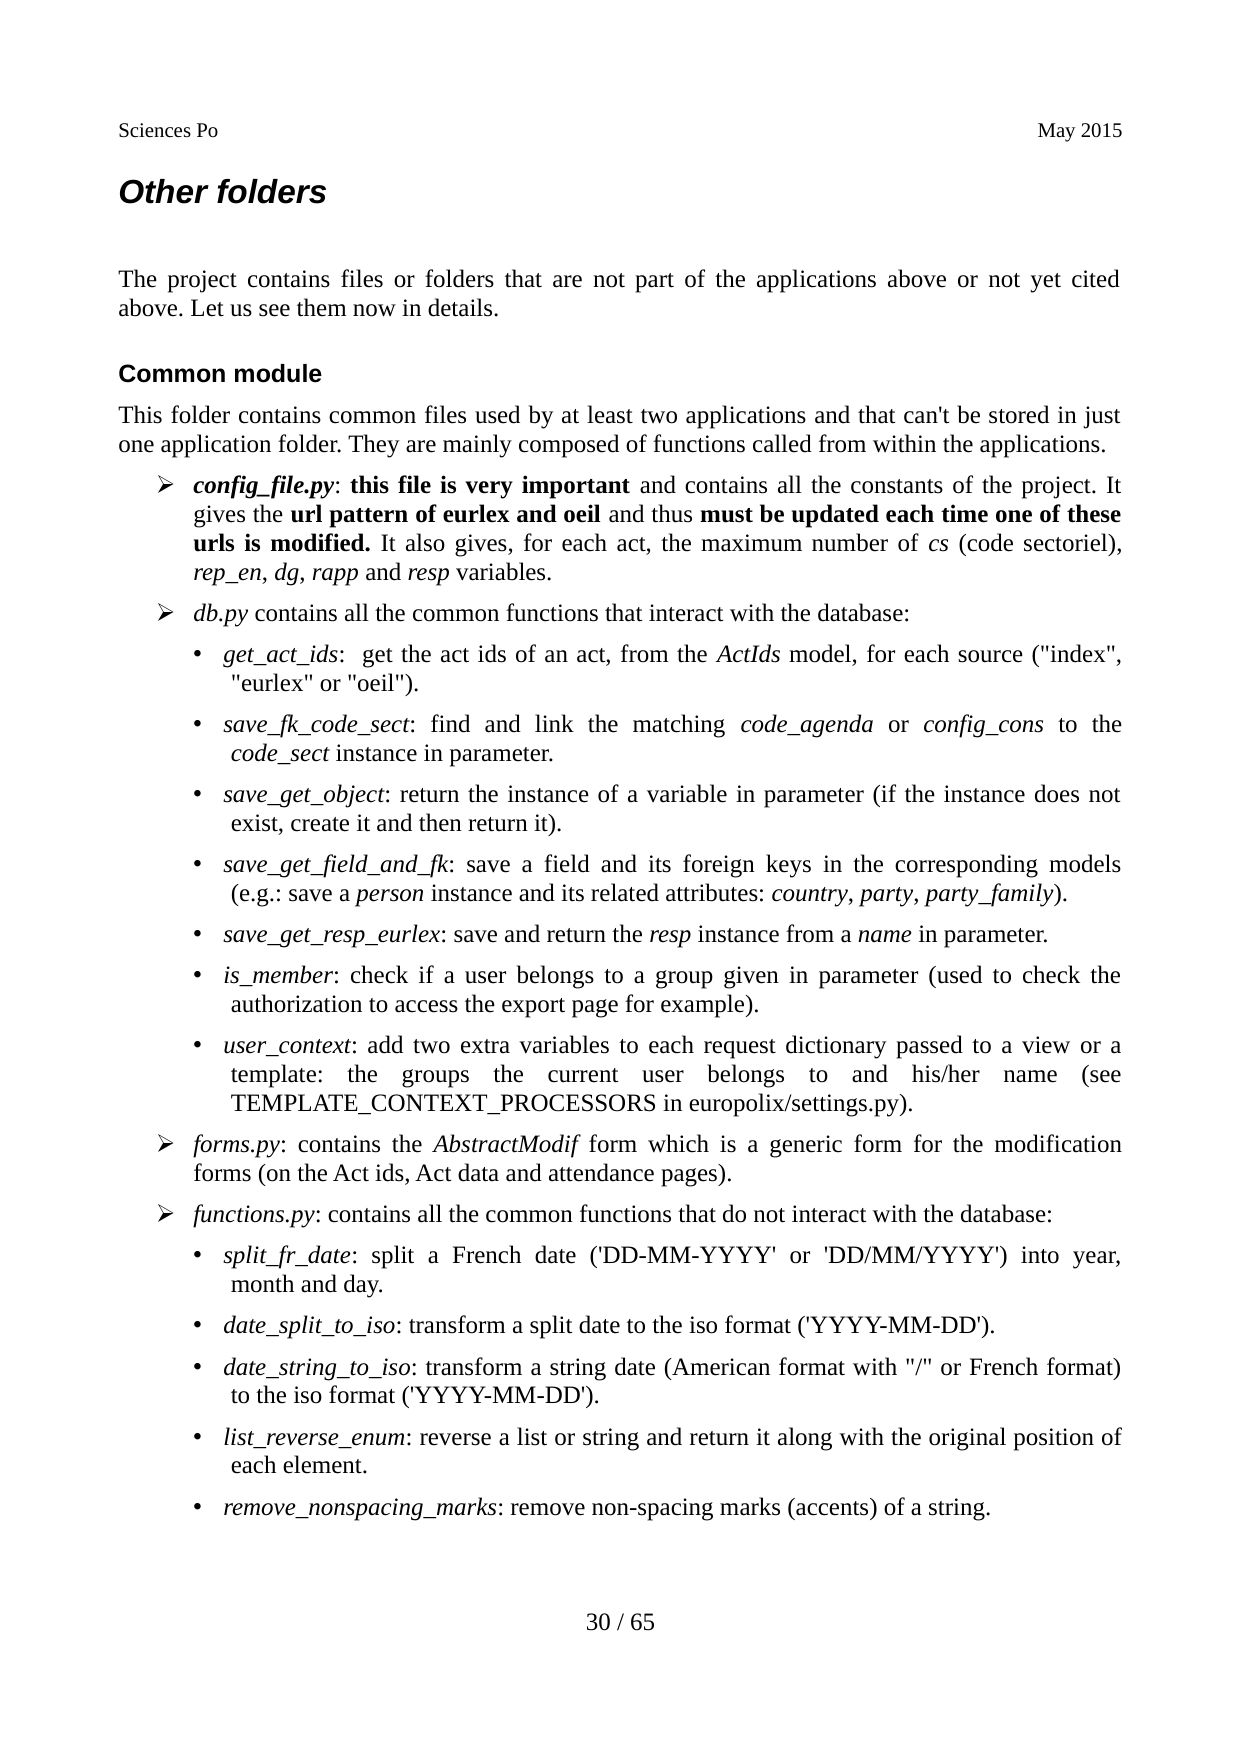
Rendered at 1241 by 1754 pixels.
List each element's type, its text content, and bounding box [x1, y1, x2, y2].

list functions.py: contains all the common functions that do not interact with the database: [156, 1199, 1122, 1228]
list user_context: add two extra variables to each request dictionary passed to a view or a template: the groups the current user belongs to and his/her name (see TEMPLATE_CONTEXT_PROCESSORS in europolix/settings.py). [193, 1031, 1122, 1117]
list save_get_field_and_fk: save a field and its foreign keys in the corresponding models (e.g.: save a person instance and its related attributes: country, party, party_family). [193, 849, 1122, 907]
list get_act_ids: get the act ids of an act, from the ActIds model, for each source ("index", "eurlex" or "oeil"). [193, 639, 1122, 697]
text This folder contains common files used by at least two applications and that can't be stored in just one application folder. They are mainly composed of functions called from within the applications. [118, 401, 1122, 458]
list config_file.py: this file is very important and contains all the constants of the project. It gives the url pattern of eurlex and oeil and thus must be updated each time one of these urls is modified. It also gives, for each act, the maximum number of cs (code sectoriel), rep_en, dg, rapp and resp variables. [156, 471, 1122, 586]
list date_string_to_iso: transform a string date (American format with "/" or French format) to the iso format ('YYYY-MM-DD'). [193, 1352, 1122, 1409]
list save_fk_code_sect: find and link the matching code_agenda or config_cons to the code_sect instance in parameter. [193, 709, 1122, 767]
list save_get_resp_eurlex: save and return the resp instance from a name in parameter. [193, 919, 1122, 948]
list list_reverse_enum: reverse a list or string and return it along with the original position of each element. [193, 1422, 1122, 1479]
list db.py contains all the common functions that interact with the database: [156, 598, 1122, 627]
list split_fr_date: split a French date ('DD-MM-YYYY' or 'DD/MM/YYYY') into year, month and day. [193, 1241, 1122, 1298]
list forms.py: contains the AbstractModif form which is a generic form for the modification forms (on the Act ids, Act data and attendance pages). [156, 1129, 1122, 1187]
subtitle Other folders [118, 172, 1122, 211]
list save_get_object: return the instance of a variable in parameter (if the instance does not exist, create it and then return it). [193, 779, 1122, 837]
subtitle Common module [118, 359, 1122, 388]
list is_member: check if a user belongs to a group given in parameter (used to check the authorization to access the export page for example). [193, 961, 1122, 1018]
list remove_nonspacing_marks: remove non-spacing marks (accents) of a string. [193, 1492, 1122, 1521]
list date_split_to_iso: transform a split date to the iso format ('YYYY-MM-DD'). [193, 1311, 1122, 1339]
text The project contains files or folders that are not part of the applications above or not yet cited above. Let us see them now in details. [118, 264, 1122, 322]
